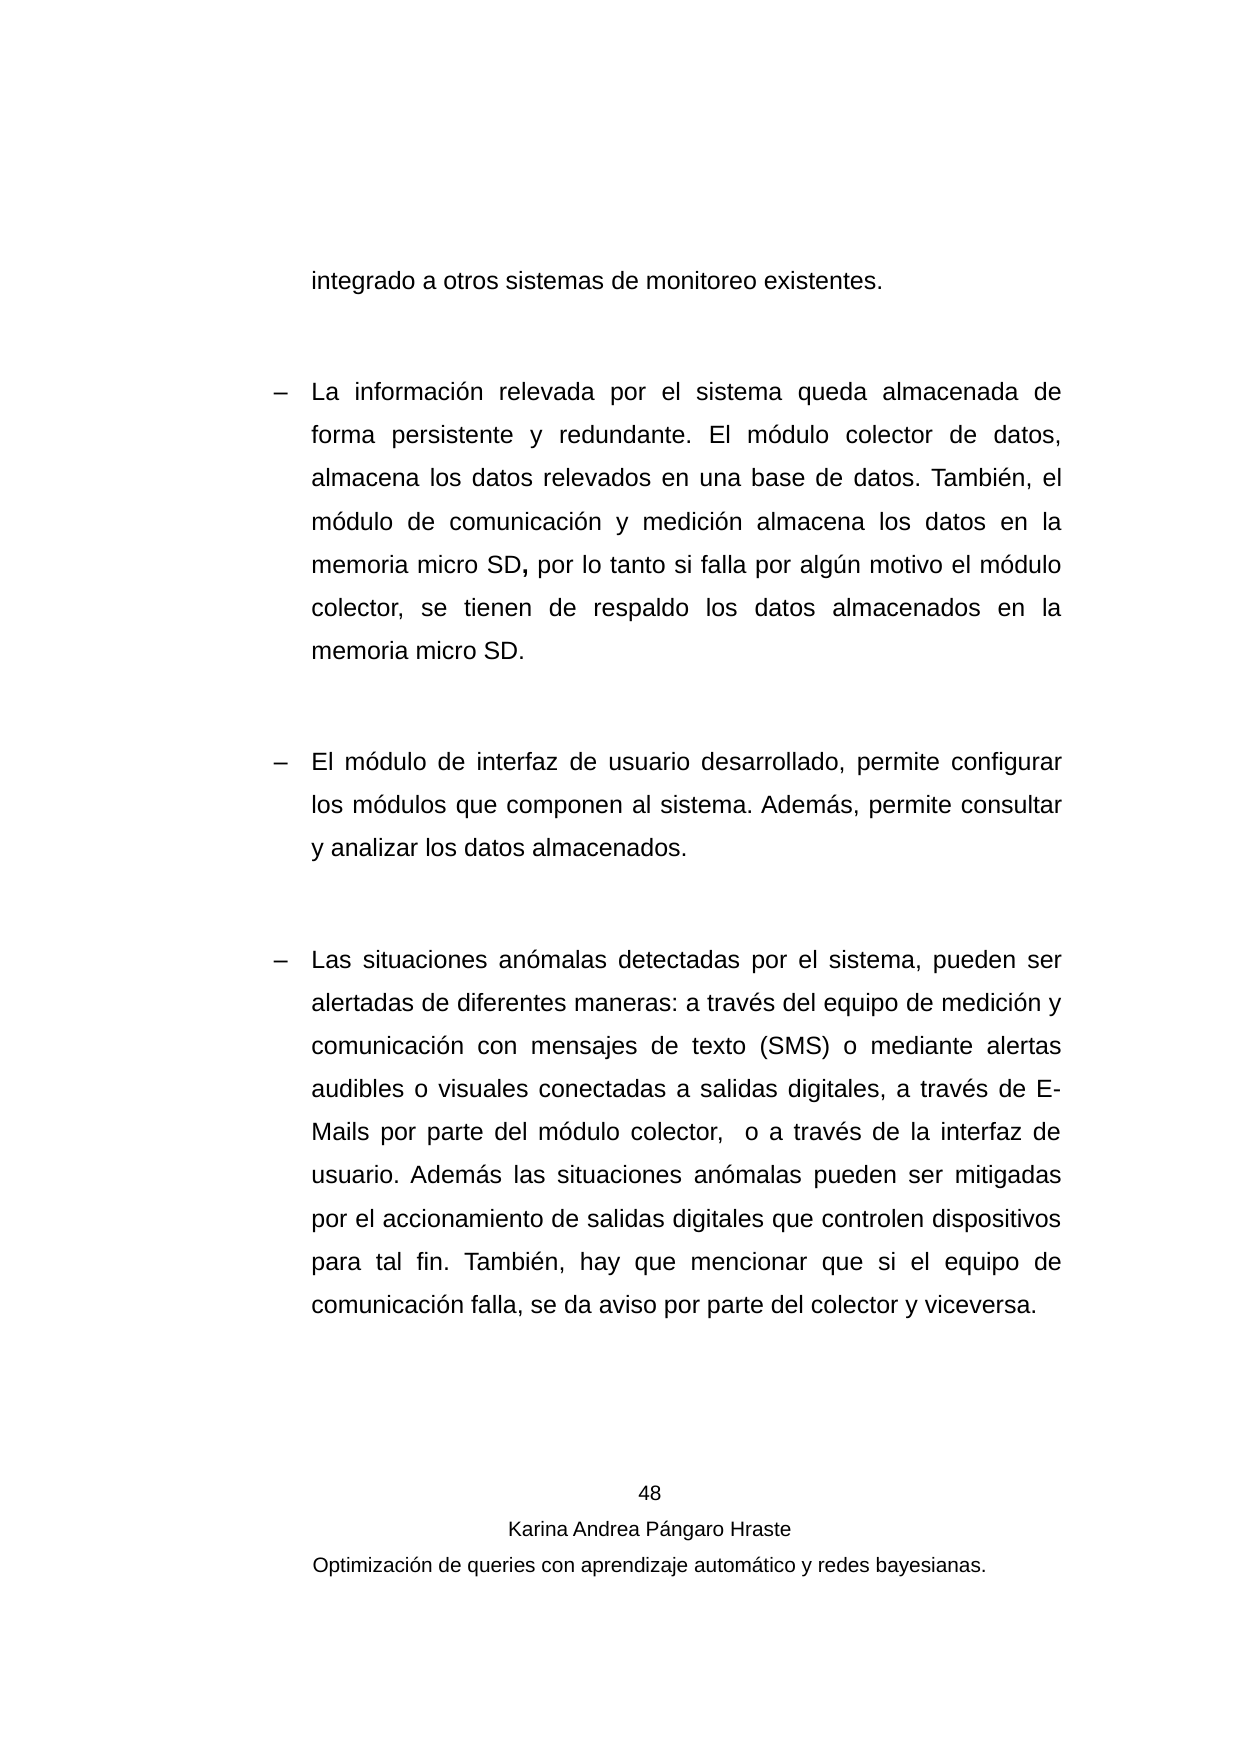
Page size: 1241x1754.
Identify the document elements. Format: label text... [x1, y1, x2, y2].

list integrado a otros sistemas de monitoreo existentes. [274, 266, 1063, 294]
list El módulo de interfaz de usuario desarrollado, permite configurar los módulos que componen al sistema. Además, permite consultar y analizar los datos almacenados. [274, 747, 1063, 862]
list La información relevada por el sistema queda almacenada de forma persistente y redundante. El módulo colector de datos, almacena los datos relevados en una base de datos. También, el módulo de comunicación y medición almacena los datos en la memoria micro SD, por lo tanto si falla por algún motivo el módulo colector, se tienen de respaldo los datos almacenados en la memoria micro SD. [274, 377, 1063, 664]
list Las situaciones anómalas detectadas por el sistema, pueden ser alertadas de diferentes maneras: a través del equipo de medición y comunicación con mensajes de texto (SMS) o mediante alertas audibles o visuales conectadas a salidas digitales, a través de E-Mails por parte del módulo colector, o a través de la interfaz de usuario. Además las situaciones anómalas pueden ser mitigadas por el accionamiento de salidas digitales que controlen dispositivos para tal fin. También, hay que mencionar que si el equipo de comunicación falla, se da aviso por parte del colector y viceversa. [274, 945, 1063, 1318]
